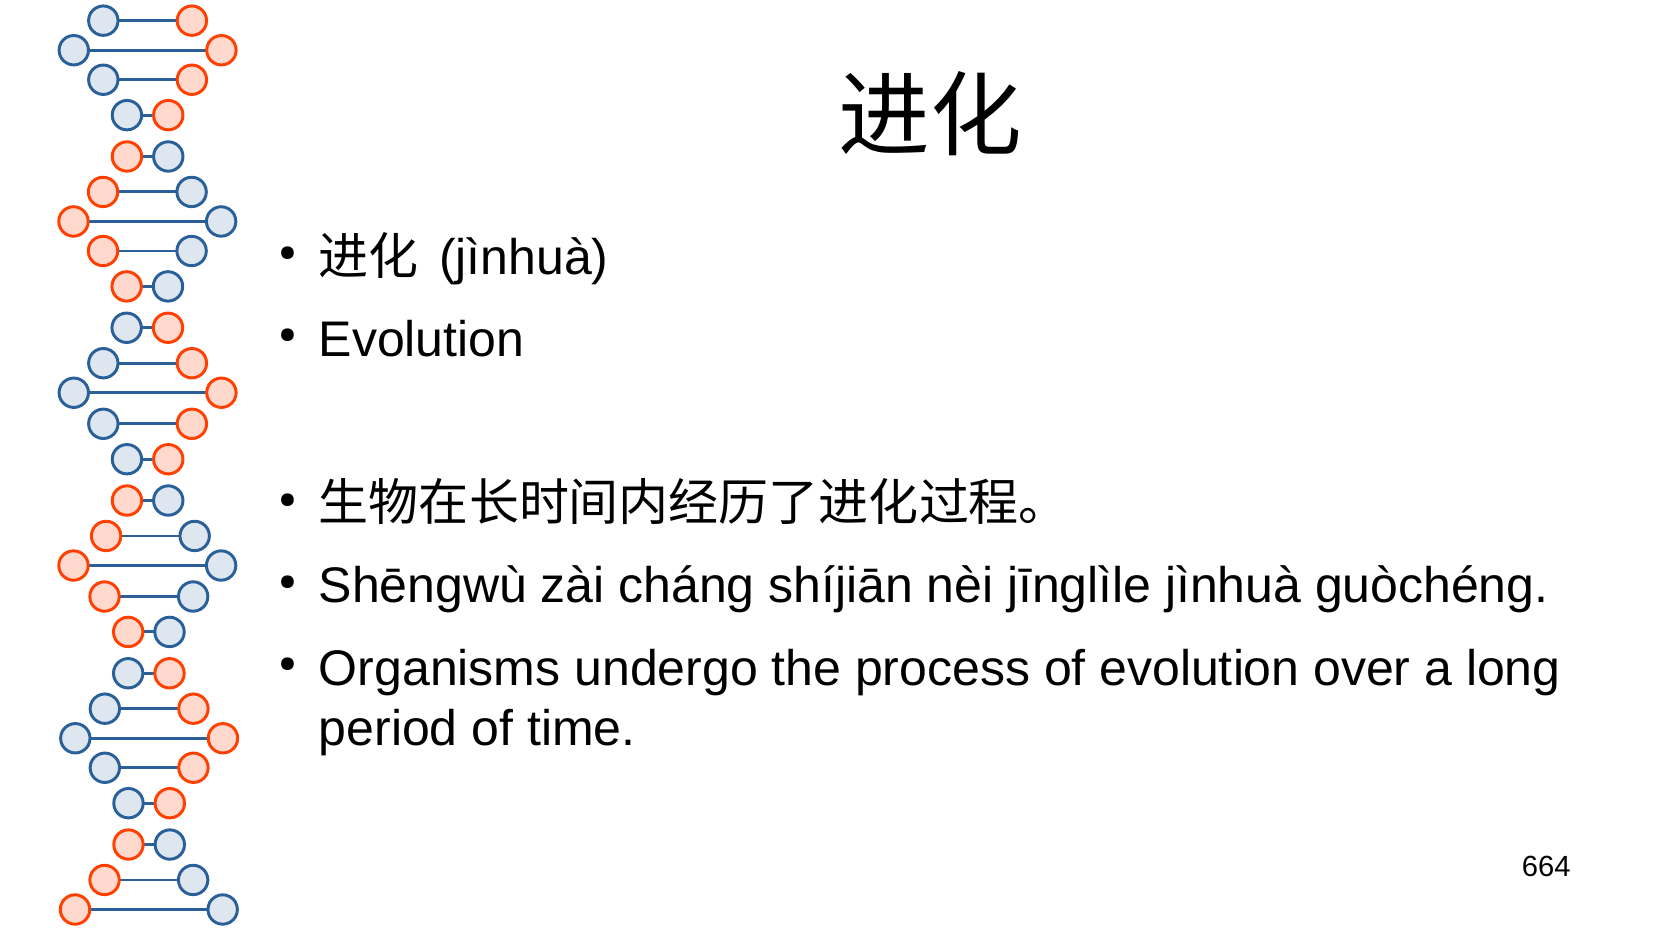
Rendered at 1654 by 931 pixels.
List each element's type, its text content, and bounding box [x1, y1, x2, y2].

list 进化 (jìnhuà) Evolution 生物在长时间内经历了进化过程。 Shēngwù zài cháng shíjiān nèi jīnglìle jìnhuà guòchéng. Organisms undergo the process of evolution over a long period of time. [265, 224, 1595, 764]
title 进化 [265, 35, 1595, 189]
